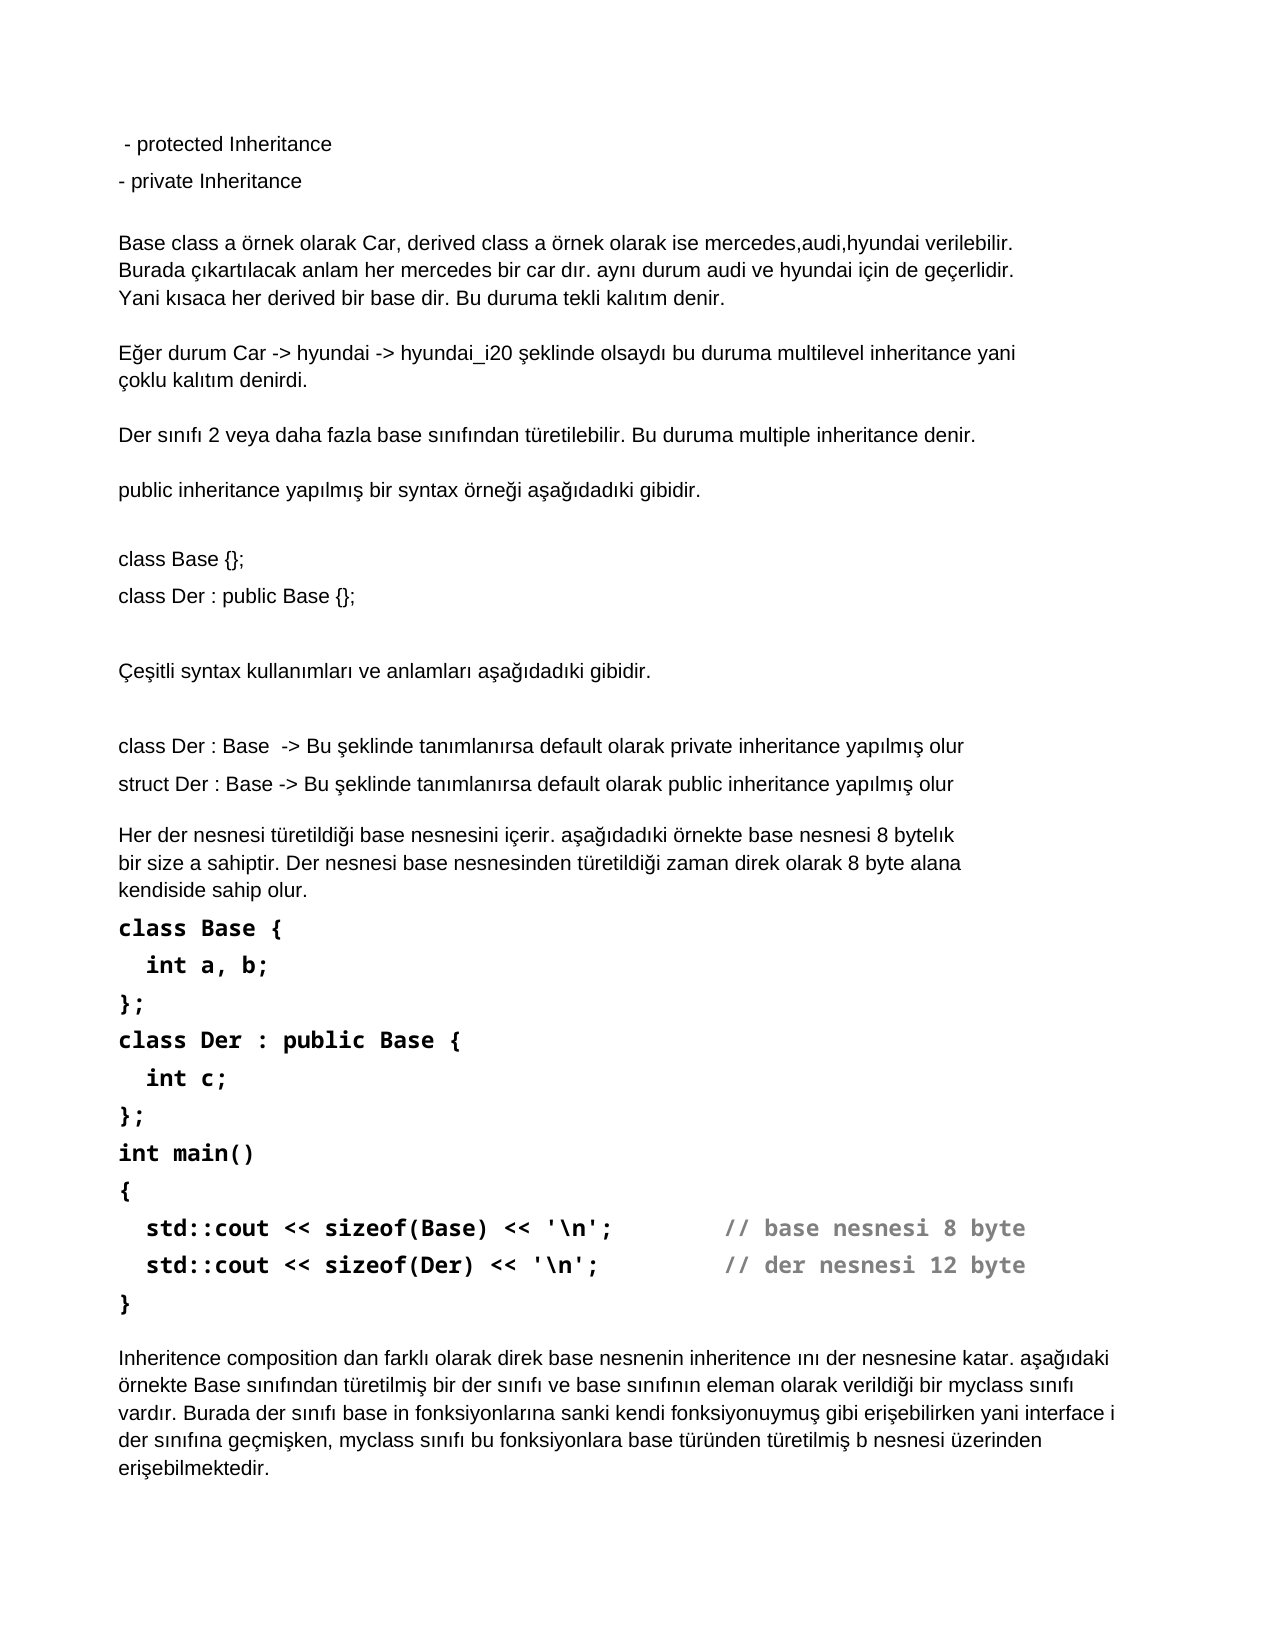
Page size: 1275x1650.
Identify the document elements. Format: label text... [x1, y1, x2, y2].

text class Base { [118, 906, 1157, 943]
text int c; [118, 1056, 1157, 1093]
text Yani kısaca her derived bir base dir. Bu duruma tekli kalıtım denir. [118, 286, 1157, 309]
text class Der : public Base { [118, 1018, 1157, 1056]
text - protected Inheritance [118, 118, 1157, 156]
text }; [118, 1093, 1157, 1131]
text bir size a sahiptir. Der nesnesi base nesnesinden türetildiği zaman direk olarak 8 byte alana [118, 851, 1157, 874]
text Der sınıfı 2 veya daha fazla base sınıfından türetilebilir. Bu duruma multiple inheritance denir. [118, 423, 1157, 447]
text örnekte Base sınıfından türetilmiş bir der sınıfı ve base sınıfının eleman olarak verildiği bir myclass sınıfı [118, 1373, 1157, 1397]
text çoklu kalıtım denirdi. [118, 368, 1157, 392]
text }; [118, 981, 1157, 1018]
text public inheritance yapılmış bir syntax örneği aşağıdadıki gibidir. [118, 478, 1157, 502]
text struct Der : Base -> Bu şeklinde tanımlanırsa default olarak public inheritance yapılmış olur [118, 758, 1157, 796]
text { [118, 1168, 1157, 1206]
text std::cout << sizeof(Base) << '\n'; // base nesnesi 8 byte [118, 1206, 1157, 1243]
text Inheritence composition dan farklı olarak direk base nesnenin inheritence ını der nesnesine katar. aşağıdaki [118, 1346, 1157, 1369]
text - private Inheritance [118, 156, 1157, 193]
text Eğer durum Car -> hyundai -> hyundai_i20 şeklinde olsaydı bu duruma multilevel inheritance yani [118, 341, 1157, 364]
text der sınıfına geçmişken, myclass sınıfı bu fonksiyonlara base türünden türetilmiş b nesnesi üzerinden erişebilmektedir. [118, 1428, 1157, 1479]
text kendiside sahip olur. [118, 878, 1157, 902]
text Base class a örnek olarak Car, derived class a örnek olarak ise mercedes,audi,hyundai verilebilir. [118, 231, 1157, 254]
text int a, b; [118, 943, 1157, 981]
text int main() [118, 1131, 1157, 1168]
text std::cout << sizeof(Der) << '\n'; // der nesnesi 12 byte [118, 1243, 1157, 1281]
text class Der : Base -> Bu şeklinde tanımlanırsa default olarak private inheritance yapılmış olur [118, 721, 1157, 758]
text } [118, 1281, 1157, 1318]
text class Base {}; [118, 533, 1157, 571]
text Her der nesnesi türetildiği base nesnesini içerir. aşağıdadıki örnekte base nesnesi 8 bytelık [118, 823, 1157, 847]
text vardır. Burada der sınıfı base in fonksiyonlarına sanki kendi fonksiyonuymuş gibi erişebilirken yani interface i [118, 1401, 1157, 1424]
text Çeşitli syntax kullanımları ve anlamları aşağıdadıki gibidir. [118, 646, 1157, 683]
text class Der : public Base {}; [118, 571, 1157, 608]
text Burada çıkartılacak anlam her mercedes bir car dır. aynı durum audi ve hyundai için de geçerlidir. [118, 258, 1157, 282]
